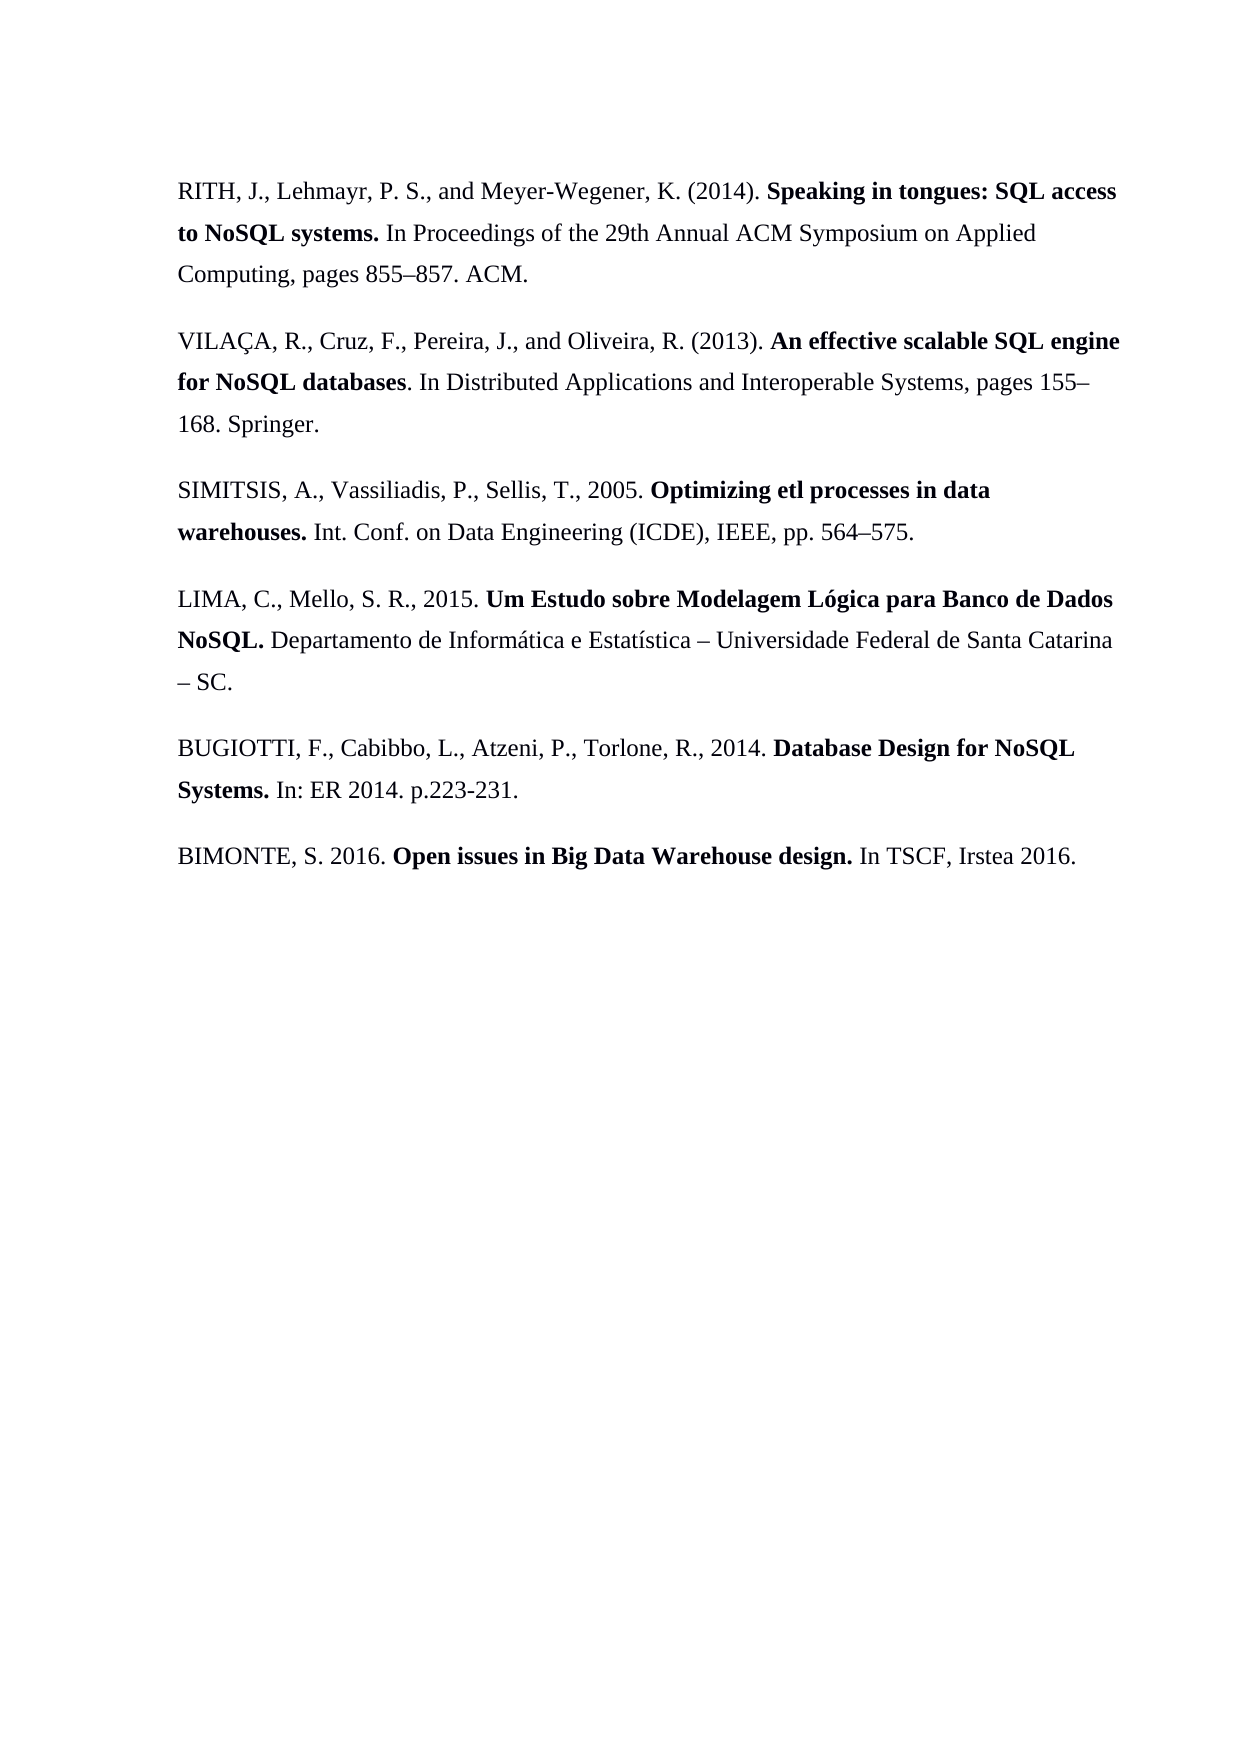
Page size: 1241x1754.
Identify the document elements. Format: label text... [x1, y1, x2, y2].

text SIMITSIS, A., Vassiliadis, P., Sellis, T., 2005. Optimizing etl processes in data warehouses. Int. Conf. on Data Engineering (ICDE), IEEE, pp. 564–575. [177, 477, 1122, 546]
text LIMA, C., Mello, S. R., 2015. Um Estudo sobre Modelagem Lógica para Banco de Dados NoSQL. Departamento de Informática e Estatística – Universidade Federal de Santa Catarina – SC. [177, 585, 1122, 696]
text BIMONTE, S. 2016. Open issues in Big Data Warehouse design. In TSCF, Irstea 2016. [177, 842, 1122, 870]
text VILAÇA, R., Cruz, F., Pereira, J., and Oliveira, R. (2013). An effective scalable SQL engine for NoSQL databases. In Distributed Applications and Interoperable Systems, pages 155–168. Springer. [177, 327, 1122, 438]
text RITH, J., Lehmayr, P. S., and Meyer-Wegener, K. (2014). Speaking in tongues: SQL access to NoSQL systems. In Proceedings of the 29th Annual ACM Symposium on Applied Computing, pages 855–857. ACM. [177, 177, 1122, 288]
text BUGIOTTI, F., Cabibbo, L., Atzeni, P., Torlone, R., 2014. Database Design for NoSQL Systems. In: ER 2014. p.223-231. [177, 734, 1122, 804]
